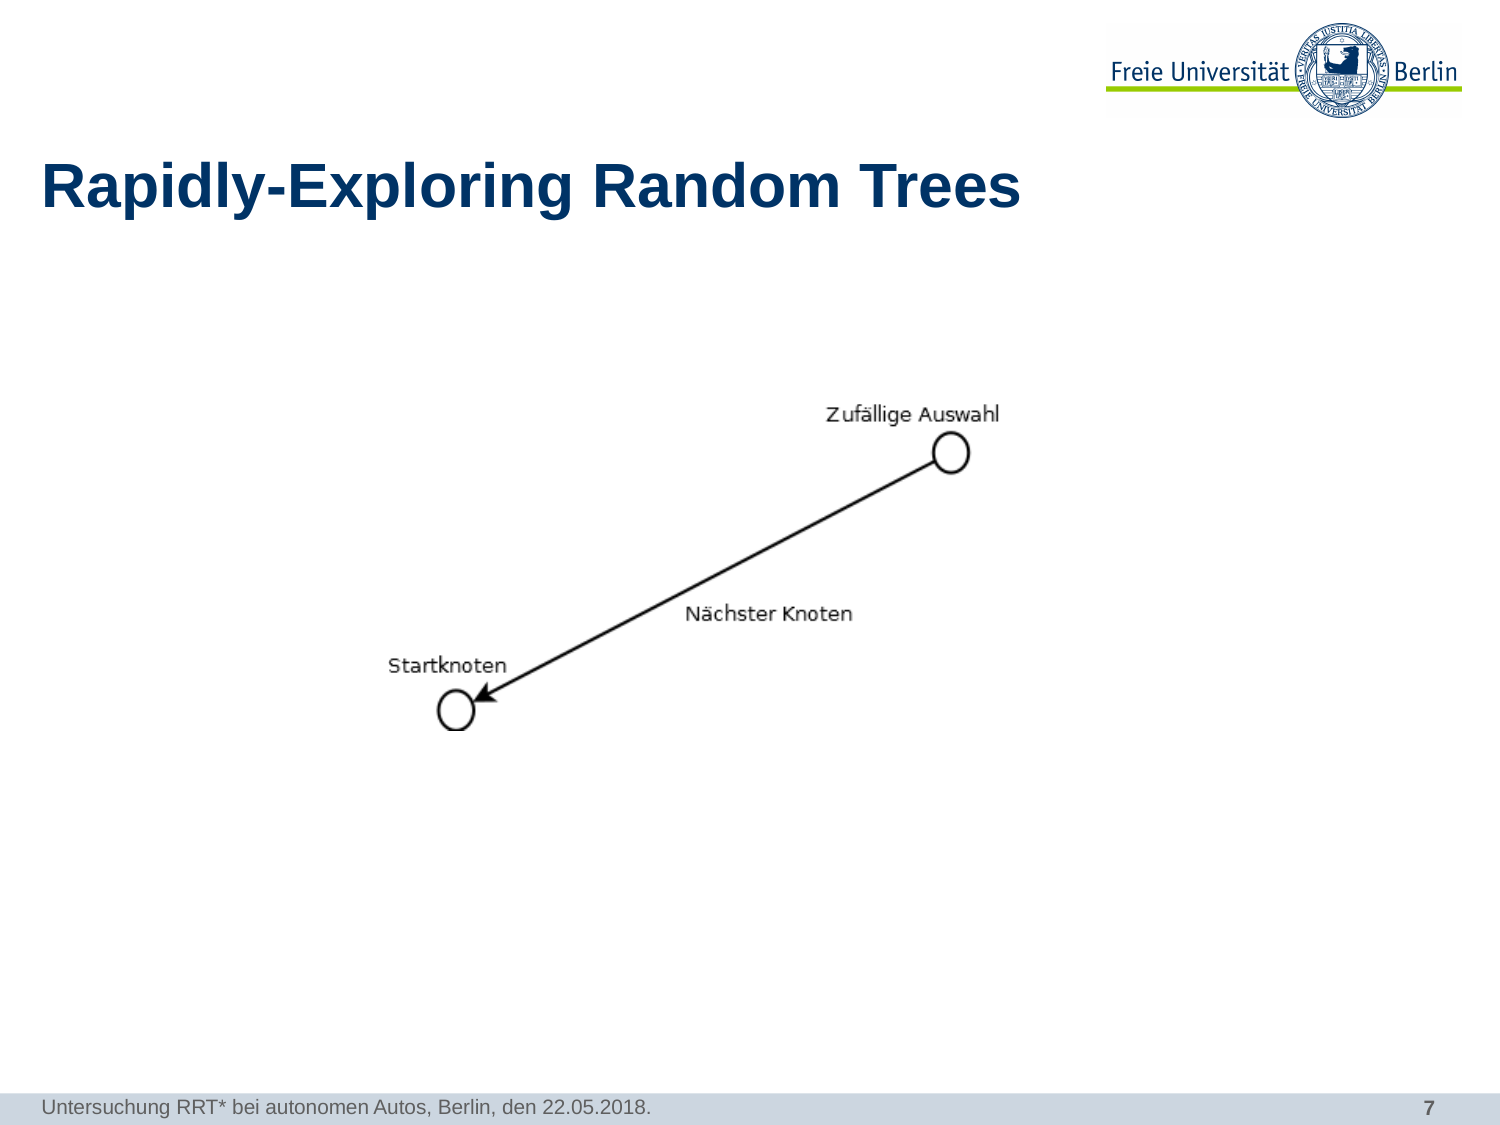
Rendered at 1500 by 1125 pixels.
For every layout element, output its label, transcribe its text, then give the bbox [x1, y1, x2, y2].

title Rapidly-Exploring Random Trees [41, 149, 1460, 222]
picture [1106, 23, 1462, 118]
picture [388, 403, 1003, 731]
